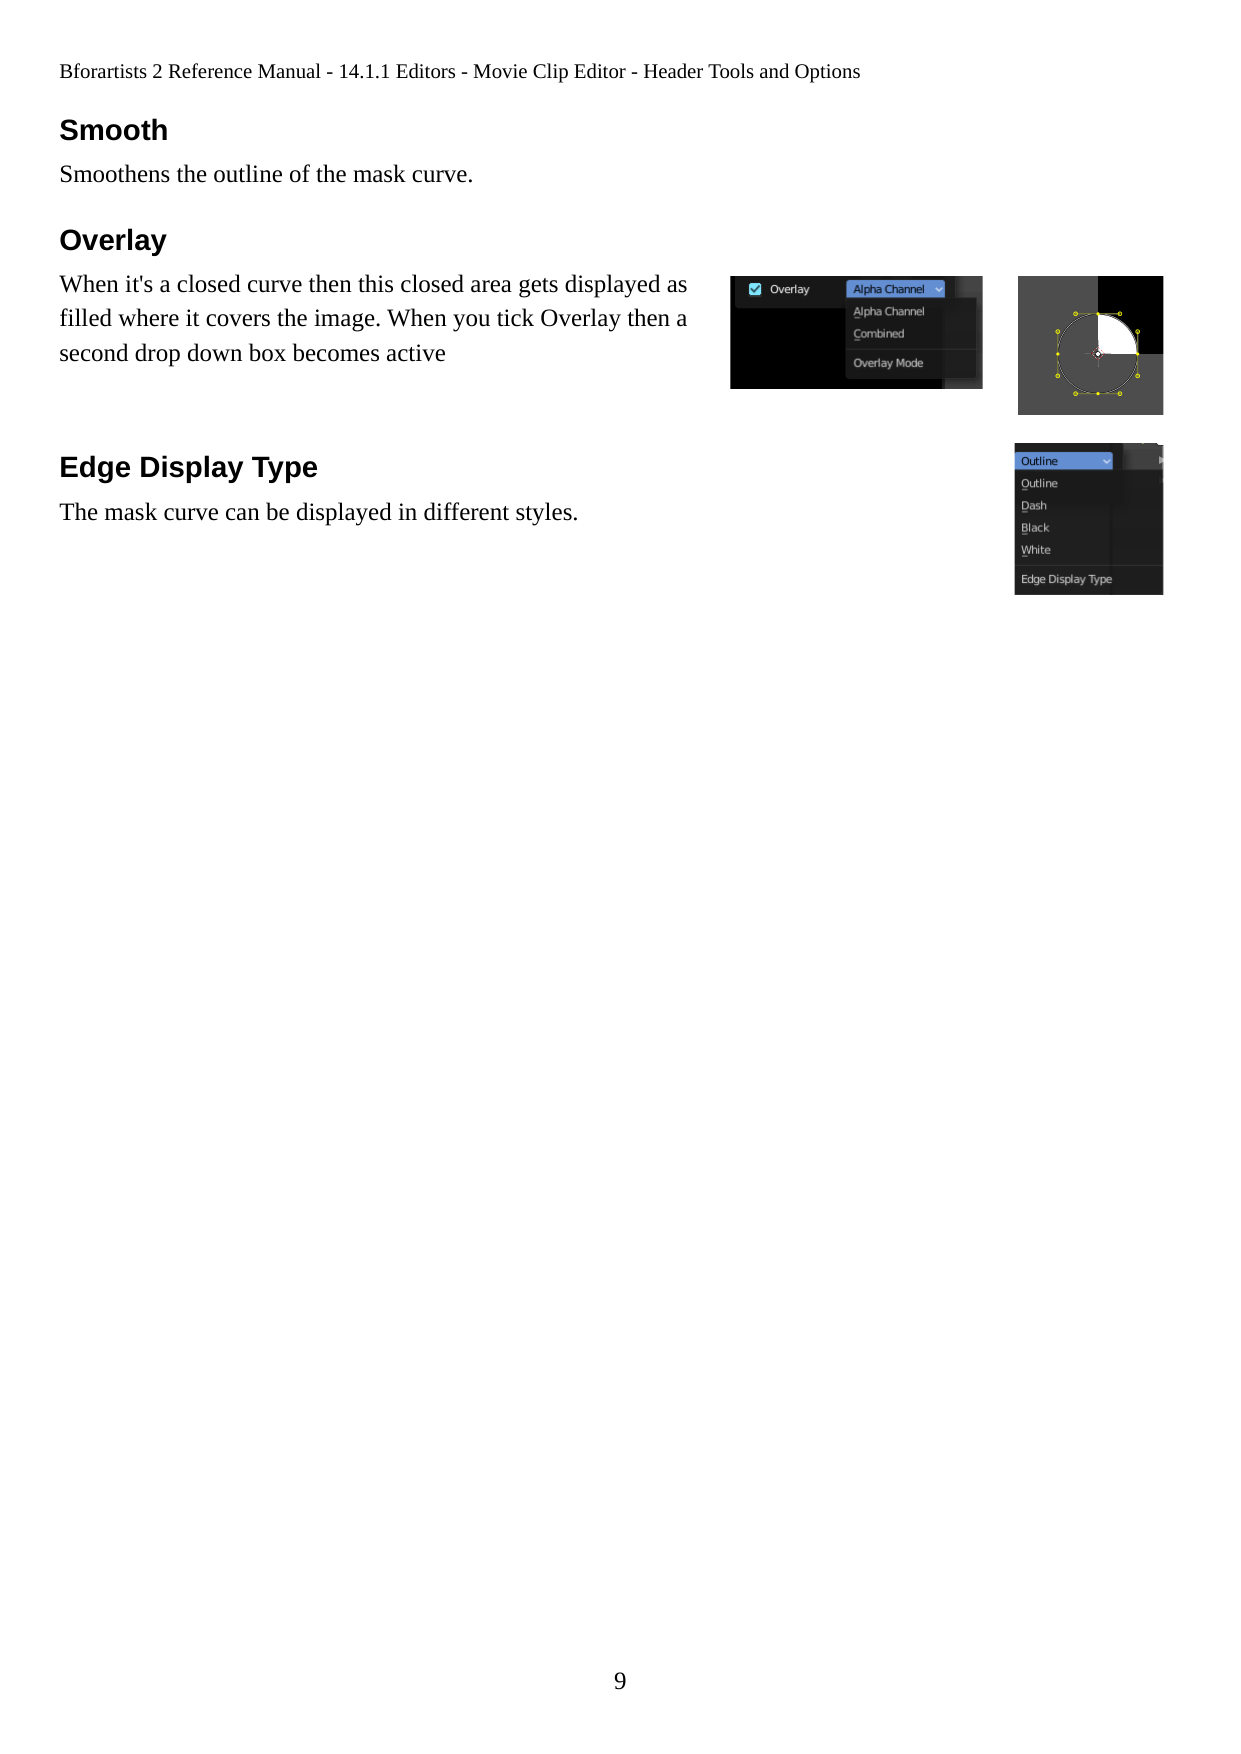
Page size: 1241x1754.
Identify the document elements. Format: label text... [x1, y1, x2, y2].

subtitle Smooth [59, 113, 1181, 146]
picture [1014, 443, 1164, 595]
subtitle Overlay [59, 222, 1181, 256]
subtitle Edge Display Type [59, 450, 1014, 484]
picture [1018, 276, 1164, 415]
subtitle [1164, 450, 1181, 484]
picture [730, 276, 983, 389]
text The mask curve can be displayed in different styles. [59, 497, 1014, 525]
text When it's a closed curve then this closed area gets displayed as filled where it covers the image. When you tick Overlay then a second drop down box becomes active [59, 269, 1181, 366]
text Smoothens the outline of the mask curve. [59, 159, 1181, 188]
